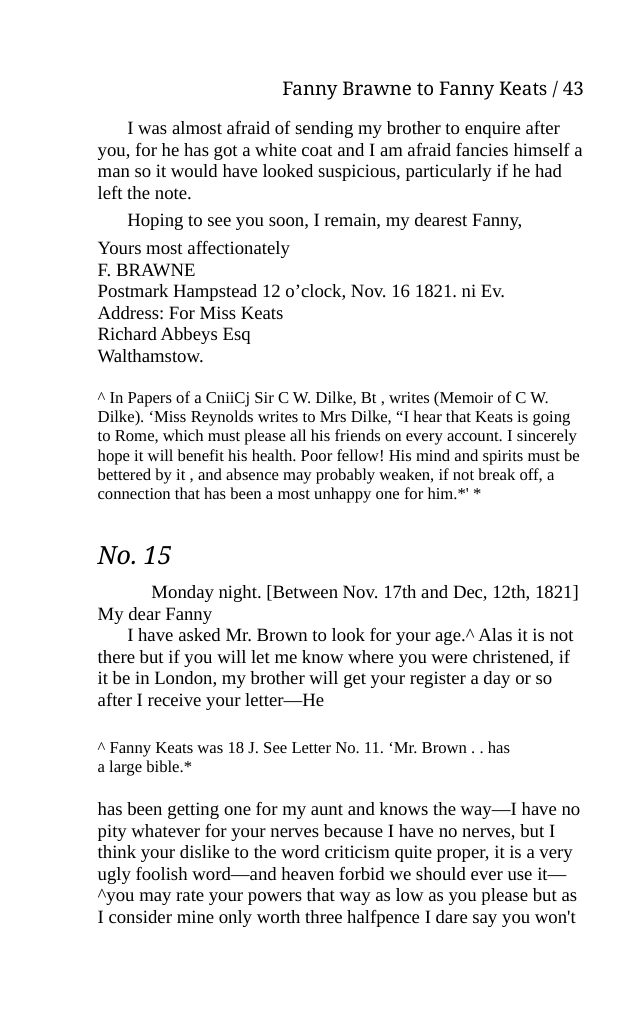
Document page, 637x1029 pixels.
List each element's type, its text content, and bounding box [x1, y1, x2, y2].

text Richard Abbeys Esq [97, 323, 583, 345]
text ^ In Papers of a CniiCj Sir C W. Dilke, Bt , writes (Memoir of C W. Dilke). ‘Miss Reynolds writes to Mrs Dilke, “I hear that Keats is going to Rome, which must please all his friends on every account. I sincerely hope it will benefit his health. Poor fellow! His mind and spirits must be bettered by it , and absence may probably weaken, if not break off, a connection that has been a most unhappy one for him.*' * [97, 388, 583, 503]
text Yours most affectionately [97, 237, 583, 258]
text Hoping to see you soon, I remain, my dearest Fanny, [97, 209, 583, 231]
text ^ Fanny Keats was 18 J. See Letter No. 11. ‘Mr. Brown . . has [97, 738, 583, 757]
text a large bible.* [97, 757, 583, 776]
text Walthamstow. [97, 345, 583, 366]
text Monday night. [Between Nov. 17th and Dec, 12th, 1821] [97, 581, 583, 603]
text Postmark Hampstead 12 o’clock, Nov. 16 1821. ni Ev. [97, 280, 583, 302]
text F. BRAWNE [97, 258, 583, 280]
text has been getting one for my aunt and knows the way—I have no pity whatever for your nerves because I have no nerves, but I think your dislike to the word criticism quite proper, it is a very ugly foolish word—and heaven forbid we should ever use it—^you may rate your powers that way as low as you please but as I consider mine only worth three halfpence I dare say you won't [97, 798, 583, 927]
text My dear Fanny [97, 603, 583, 624]
text I was almost afraid of sending my brother to enquire after you, for he has got a white coat and I am afraid fancies himself a man so it would have looked suspicious, particularly if he had left the note. [97, 117, 583, 203]
text Address: For Miss Keats [97, 302, 583, 323]
text I have asked Mr. Brown to look for your age.^ Alas it is not there but if you will let me know where you were christened, if it be in London, my brother will get your register a day or so after I receive your letter—He [97, 624, 583, 710]
subtitle No. 15 [97, 538, 583, 572]
